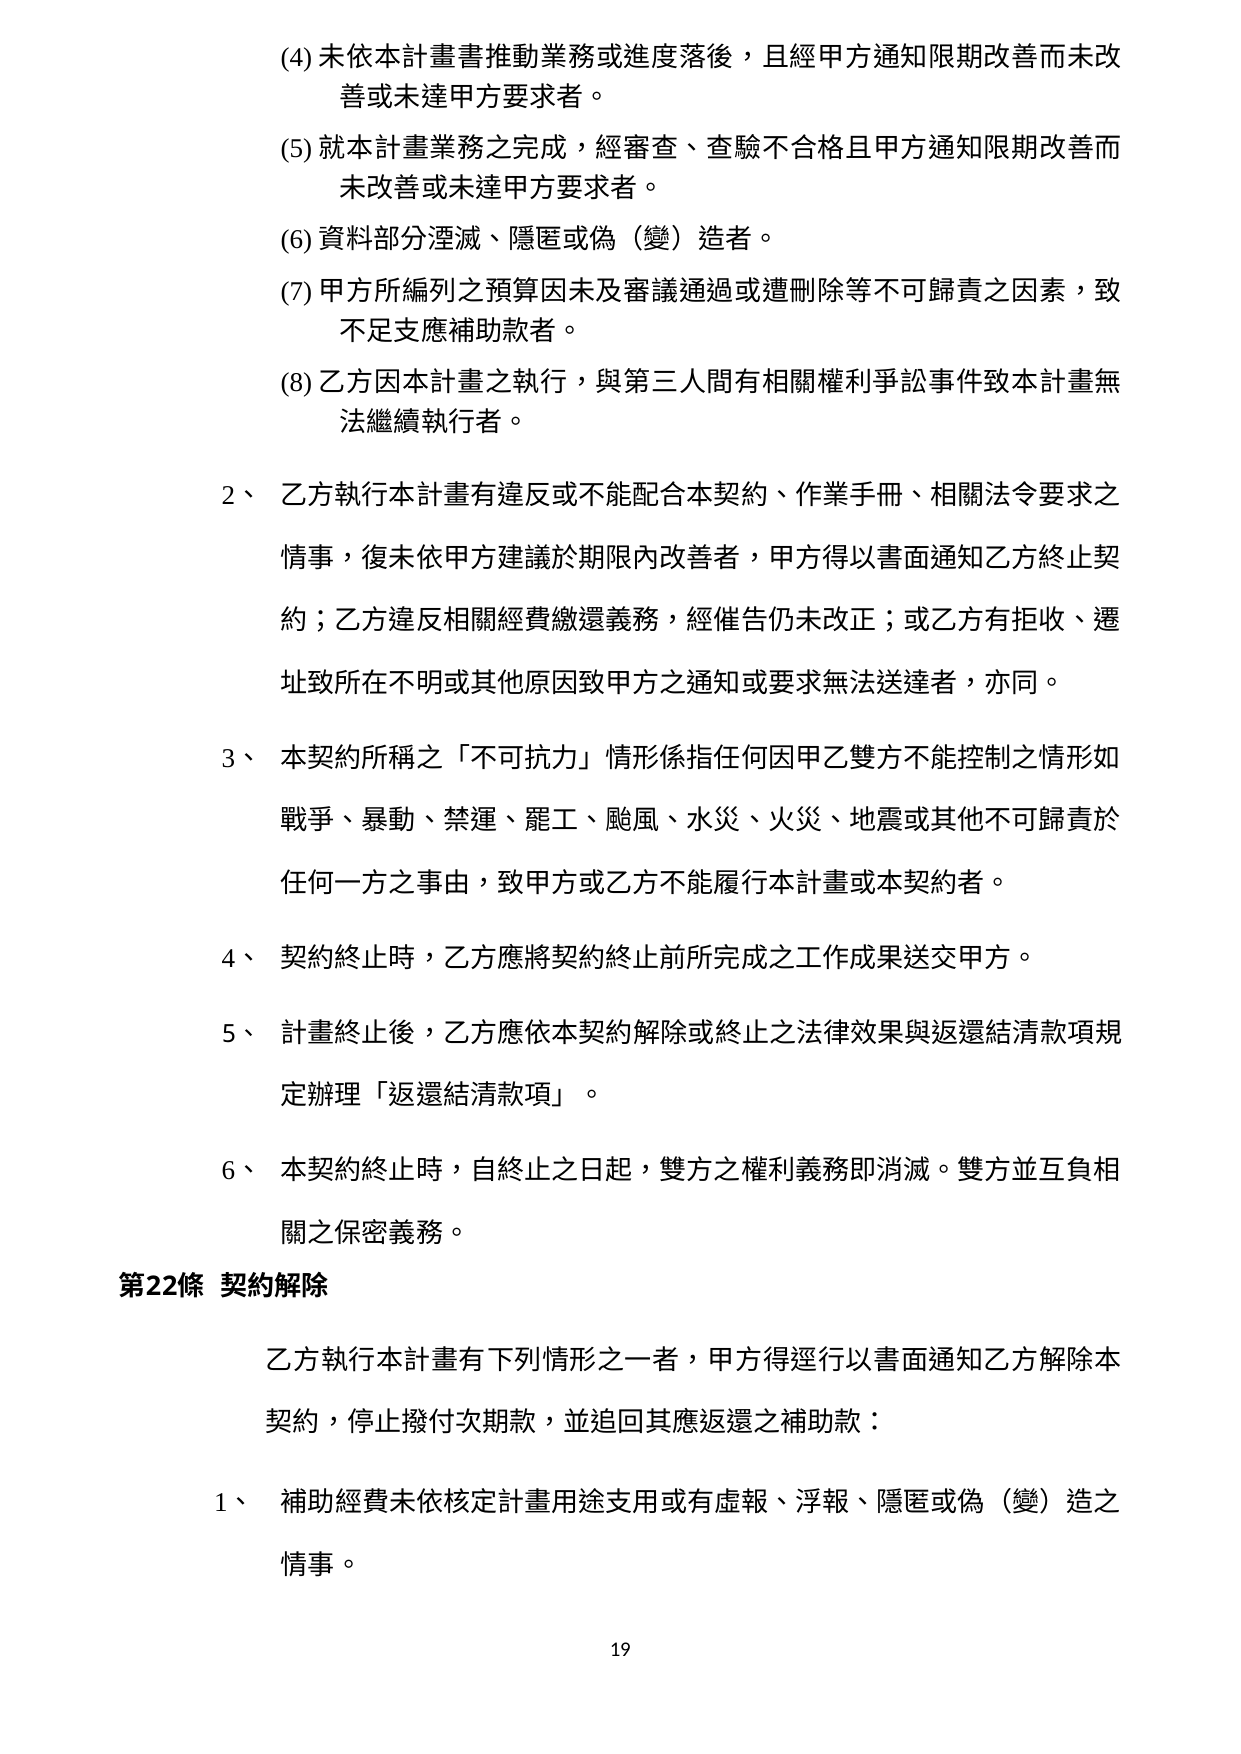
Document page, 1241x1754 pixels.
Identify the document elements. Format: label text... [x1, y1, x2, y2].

list 計畫終止後，乙方應依本契約解除或終止之法律效果與返還結清款項規定辦理「返還結清款項」。 [221, 989, 1122, 1114]
list 契約終止時，乙方應將契約終止前所完成之工作成果送交甲方。 [221, 914, 1122, 976]
list 乙方因本計畫之執行，與第三人間有相關權利爭訟事件致本計畫無法繼續執行者。 [280, 360, 1122, 439]
list 補助經費未依核定計畫用途支用或有虛報、浮報、隱匿或偽（變）造之情事。 [214, 1458, 1122, 1583]
text 乙方執行本計畫有下列情形之一者，甲方得逕行以書面通知乙方解除本契約，停止撥付次期款，並追回其應返還之補助款： [266, 1316, 1122, 1441]
list 本契約所稱之「不可抗力」情形係指任何因甲乙雙方不能控制之情形如戰爭、暴動、禁運、罷工、颱風、水災、火災、地震或其他不可歸責於任何一方之事由，致甲方或乙方不能履行本計畫或本契約者。 [221, 714, 1122, 901]
list 乙方執行本計畫有違反或不能配合本契約、作業手冊、相關法令要求之情事，復未依甲方建議於期限內改善者，甲方得以書面通知乙方終止契約；乙方違反相關經費繳還義務，經催告仍未改正；或乙方有拒收、遷址致所在不明或其他原因致甲方之通知或要求無法送達者，亦同。 [221, 451, 1122, 701]
list 資料部分湮滅、隱匿或偽（變）造者。 [280, 217, 1122, 257]
list 契約解除 [118, 1264, 1122, 1303]
list 未依本計畫書推動業務或進度落後，且經甲方通知限期改善而未改善或未達甲方要求者。 [280, 35, 1122, 114]
list 本契約終止時，自終止之日起，雙方之權利義務即消滅。雙方並互負相關之保密義務。 [221, 1126, 1122, 1251]
list 甲方所編列之預算因未及審議通過或遭刪除等不可歸責之因素，致不足支應補助款者。 [280, 269, 1122, 348]
list 就本計畫業務之完成，經審查、查驗不合格且甲方通知限期改善而未改善或未達甲方要求者。 [280, 126, 1122, 205]
